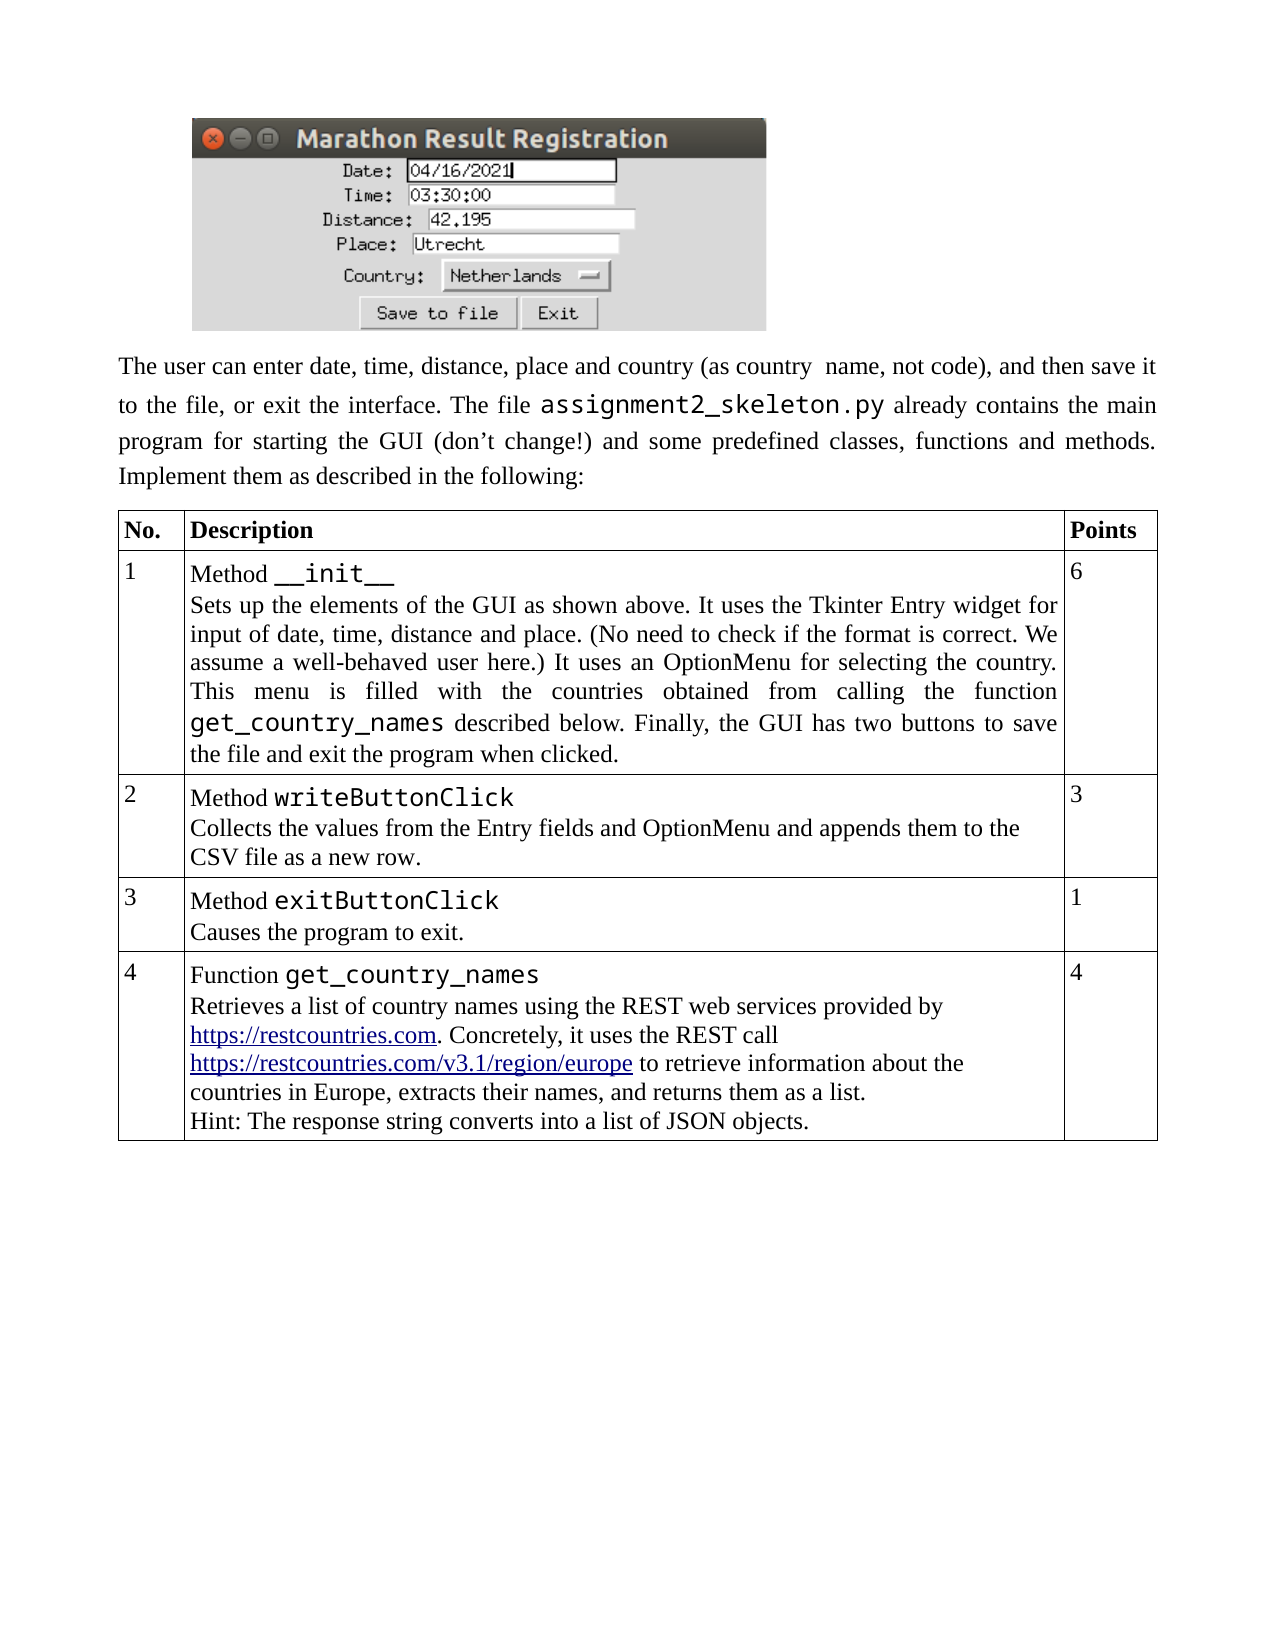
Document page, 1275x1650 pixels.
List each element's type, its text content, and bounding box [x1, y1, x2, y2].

table_cell 6 [1065, 551, 1157, 773]
table_cell Function get_country_names Retrieves a list of country names using the REST web services provided by https://restcountries.com. Concretely, it uses the REST call https://restcountries.com/v3.1/region/europe to retrieve information about the countries in Europe, extracts their names, and returns them as a list. Hint: The response string converts into a list of JSON objects. [185, 952, 1064, 1140]
table_cell 3 [119, 878, 184, 951]
table_cell 1 [119, 551, 184, 773]
table_cell 2 [119, 775, 184, 877]
table_header Points [1065, 511, 1157, 550]
table_cell 1 [1065, 878, 1157, 951]
text The user can enter date, time, distance, place and country (as country name, not code), and then save it to the file, or exit the interface. The file assignment2_skeleton.py already contains the main program for starting the GUI (don’t change!) and some predefined classes, functions and methods. Implement them as described in the following: [118, 351, 1157, 489]
table_cell Method __init__ Sets up the elements of the GUI as shown above. It uses the Tkinter Entry widget for input of date, time, distance and place. (No need to check if the format is correct. We assume a well-behaved user here.) It uses an OptionMenu for selecting the country. This menu is filled with the countries obtained from calling the function get_country_names described below. Finally, the GUI has two buttons to save the file and exit the program when clicked. [185, 551, 1064, 773]
table_cell 4 [1065, 952, 1157, 1140]
table_cell 4 [119, 952, 184, 1140]
table_cell Method exitButtonClick Causes the program to exit. [185, 878, 1064, 951]
table_header Description [185, 511, 1064, 550]
picture [192, 118, 767, 331]
table_cell 3 [1065, 775, 1157, 877]
table_cell Method writeButtonClick Collects the values from the Entry fields and OptionMenu and appends them to the CSV file as a new row. [185, 775, 1064, 877]
table_header No. [119, 511, 184, 550]
